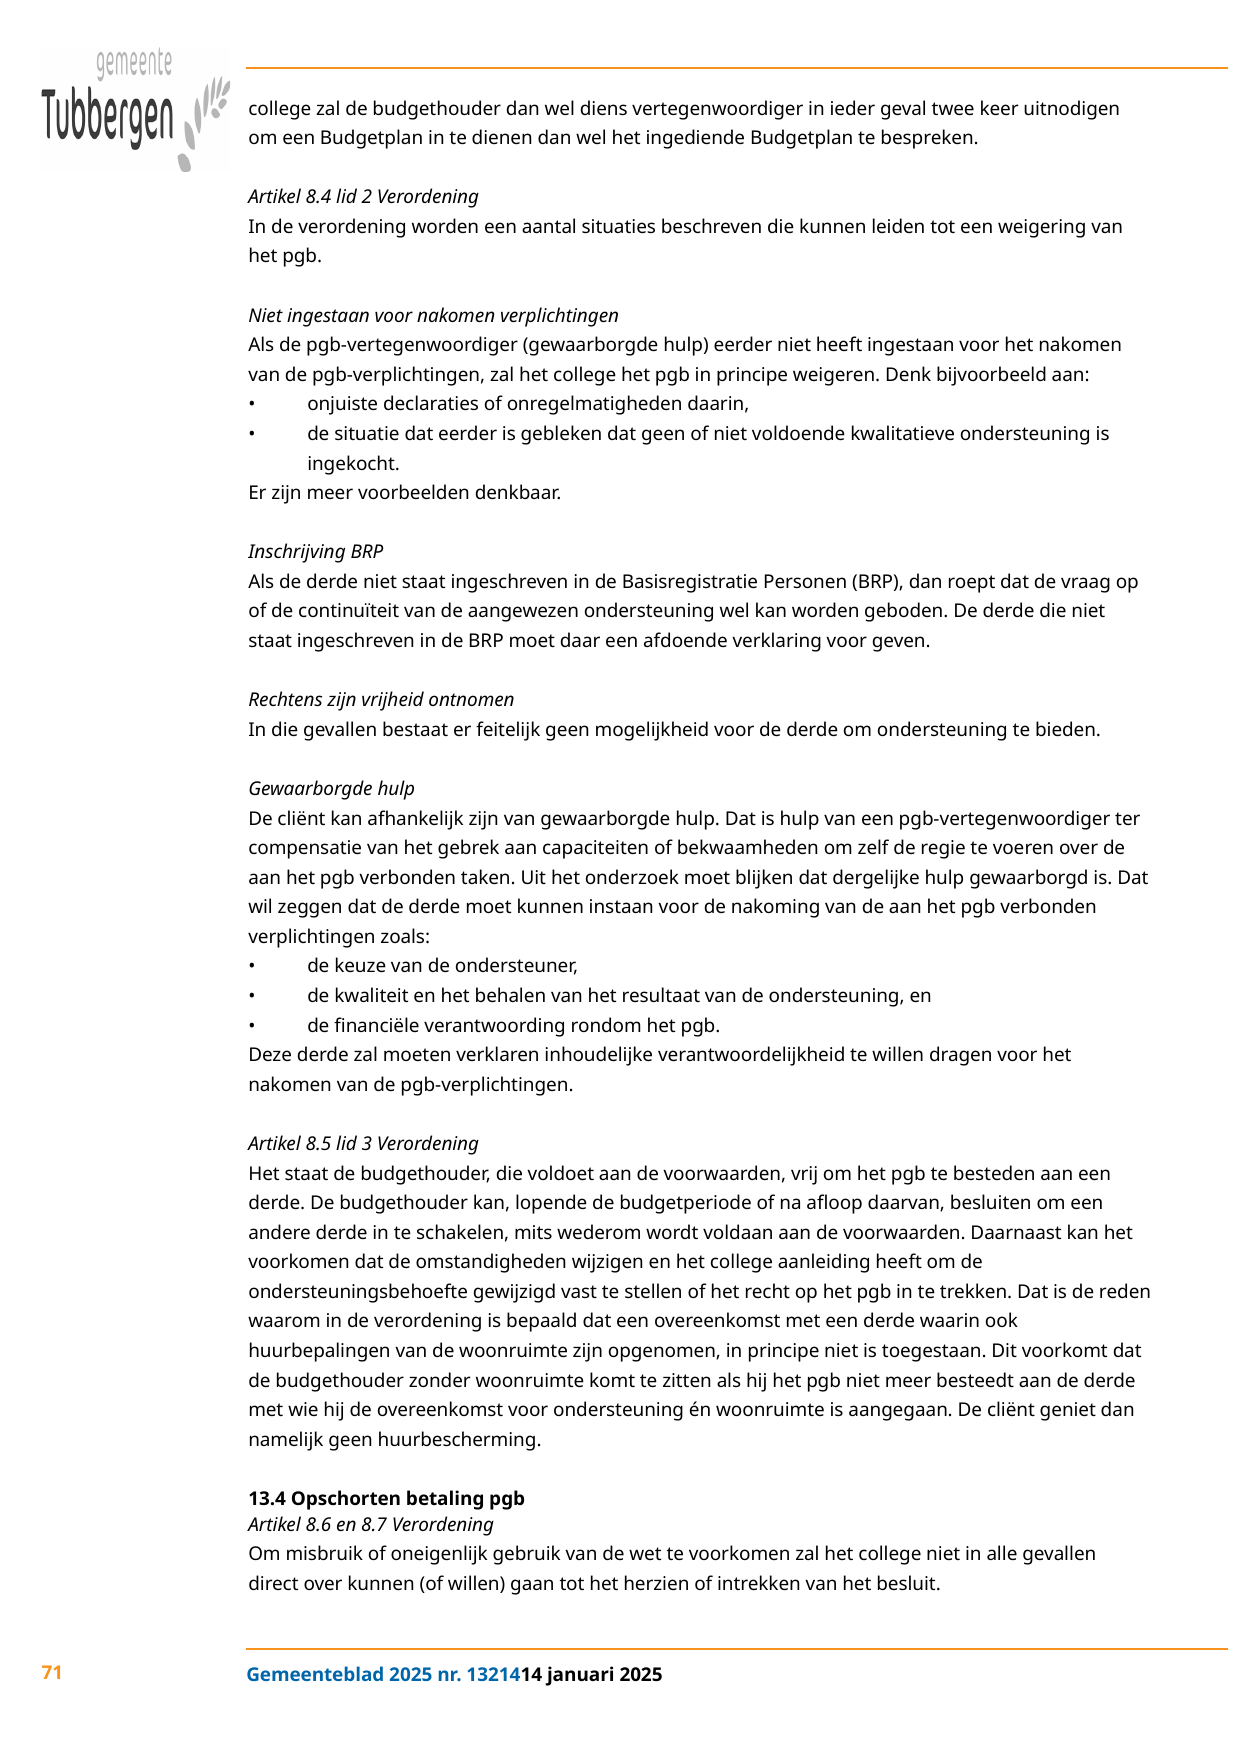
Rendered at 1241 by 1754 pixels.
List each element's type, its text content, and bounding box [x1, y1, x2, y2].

text In de verordening worden een aantal situaties beschreven die kunnen leiden tot een weigering van het pgb. [248, 213, 1152, 268]
text Artikel 8.6 en 8.7 Verordening [248, 1511, 1152, 1537]
text Om misbruik of oneigenlijk gebruik van de wet te voorkomen zal het college niet in alle gevallen direct over kunnen (of willen) gaan tot het herzien of intrekken van het besluit. [248, 1541, 1152, 1596]
text Rechtens zijn vrijheid ontnomen [248, 686, 1152, 712]
list onjuiste declaraties of onregelmatigheden daarin, [248, 391, 1152, 416]
text Als de pgb-vertegenwoordiger (gewaarborgde hulp) eerder niet heeft ingestaan voor het nakomen van de pgb-verplichtingen, zal het college het pgb in principe weigeren. Denk bijvoorbeeld aan: [248, 331, 1152, 387]
list de kwaliteit en het behalen van het resultaat van de ondersteuning, en [248, 982, 1152, 1008]
text 13.4 Opschorten betaling pgb [248, 1485, 1152, 1511]
text Gewaarborgde hulp [248, 775, 1152, 801]
text In die gevallen bestaat er feitelijk geen mogelijkheid voor de derde om ondersteuning te bieden. [248, 716, 1152, 742]
text Inschrijving BRP [248, 538, 1152, 564]
text De cliënt kan afhankelijk zijn van gewaarborgde hulp. Dat is hulp van een pgb-vertegenwoordiger ter compensatie van het gebrek aan capaciteiten of bekwaamheden om zelf de regie te voeren over de aan het pgb verbonden taken. Uit het onderzoek moet blijken dat dergelijke hulp gewaarborgd is. Dat wil zeggen dat de derde moet kunnen instaan voor de nakoming van de aan het pgb verbonden verplichtingen zoals: [248, 805, 1152, 949]
text Deze derde zal moeten verklaren inhoudelijke verantwoordelijkheid te willen dragen voor het nakomen van de pgb-verplichtingen. [248, 1041, 1152, 1097]
text Er zijn meer voorbeelden denkbaar. [248, 479, 1152, 505]
text college zal de budgethouder dan wel diens vertegenwoordiger in ieder geval twee keer uitnodigen om een Budgetplan in te dienen dan wel het ingediende Budgetplan te bespreken. [248, 95, 1152, 150]
text Als de derde niet staat ingeschreven in de Basisregistratie Personen (BRP), dan roept dat de vraag op of de continuïteit van de aangewezen ondersteuning wel kan worden geboden. De derde die niet staat ingeschreven in de BRP moet daar een afdoende verklaring voor geven. [248, 568, 1152, 653]
list de financiële verantwoording rondom het pgb. [248, 1012, 1152, 1038]
text Artikel 8.5 lid 3 Verordening [248, 1130, 1152, 1156]
text Artikel 8.4 lid 2 Verordening [248, 183, 1152, 209]
text Niet ingestaan voor nakomen verplichtingen [248, 302, 1152, 328]
list de keuze van de ondersteuner, [248, 953, 1152, 978]
picture [41, 47, 231, 172]
list de situatie dat eerder is gebleken dat geen of niet voldoende kwalitatieve ondersteuning is ingekocht. [248, 420, 1152, 476]
text Het staat de budgethouder, die voldoet aan de voorwaarden, vrij om het pgb te besteden aan een derde. De budgethouder kan, lopende de budgetperiode of na afloop daarvan, besluiten om een andere derde in te schakelen, mits wederom wordt voldaan aan de voorwaarden. Daarnaast kan het voorkomen dat de omstandigheden wijzigen en het college aanleiding heeft om de ondersteuningsbehoefte gewijzigd vast te stellen of het recht op het pgb in te trekken. Dat is de reden waarom in de verordening is bepaald dat een overeenkomst met een derde waarin ook huurbepalingen van de woonruimte zijn opgenomen, in principe niet is toegestaan. Dit voorkomt dat de budgethouder zonder woonruimte komt te zitten als hij het pgb niet meer besteedt aan de derde met wie hij de overeenkomst voor ondersteuning én woonruimte is aangegaan. De cliënt geniet dan namelijk geen huurbescherming. [248, 1160, 1152, 1452]
